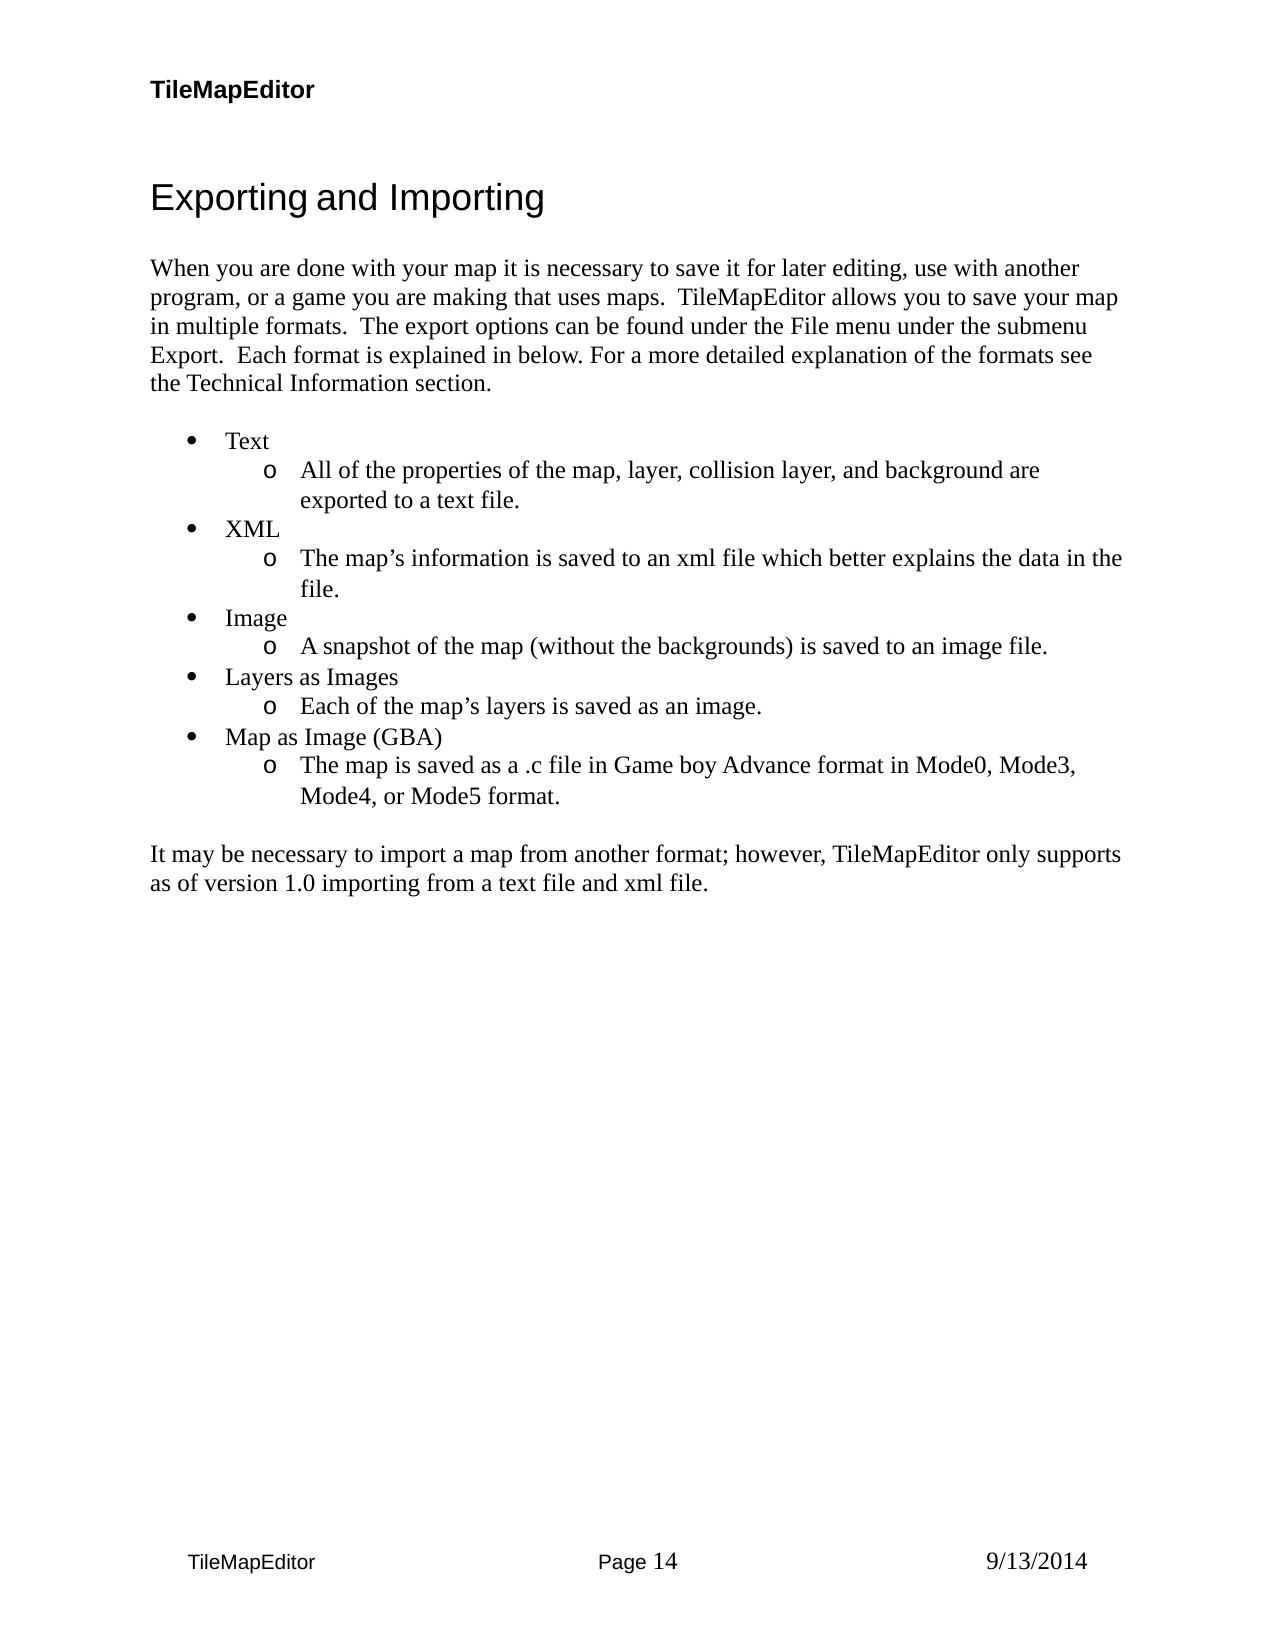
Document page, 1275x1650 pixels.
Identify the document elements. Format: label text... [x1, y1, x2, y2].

list XML [187, 514, 1125, 543]
list Map as Image (GBA) [187, 722, 1125, 751]
list Layers as Images [187, 662, 1125, 691]
text It may be necessary to import a map from another format; however, TileMapEditor only supports as of version 1.0 importing from a text file and xml file. [150, 839, 1125, 896]
list Text [187, 426, 1125, 455]
list The map is saved as a .c file in Game boy Advance format in Mode0, Mode3, Mode4, or Mode5 format. [262, 751, 1125, 810]
subtitle Exporting and Importing [150, 175, 1125, 218]
list All of the properties of the map, layer, collision layer, and background are exported to a text file. [262, 455, 1125, 514]
list A snapshot of the map (without the backgrounds) is saved to an image file. [262, 631, 1125, 662]
list The map’s information is saved to an xml file which better explains the data in the file. [262, 543, 1125, 603]
list Each of the map’s layers is saved as an image. [262, 691, 1125, 722]
text When you are done with your map it is necessary to save it for later editing, use with another program, or a game you are making that uses maps. TileMapEditor allows you to save your map in multiple formats. The export options can be found under the File menu under the submenu Export. Each format is explained in below. For a more detailed explanation of the formats see the Technical Information section. [150, 253, 1125, 397]
list Image [187, 603, 1125, 631]
